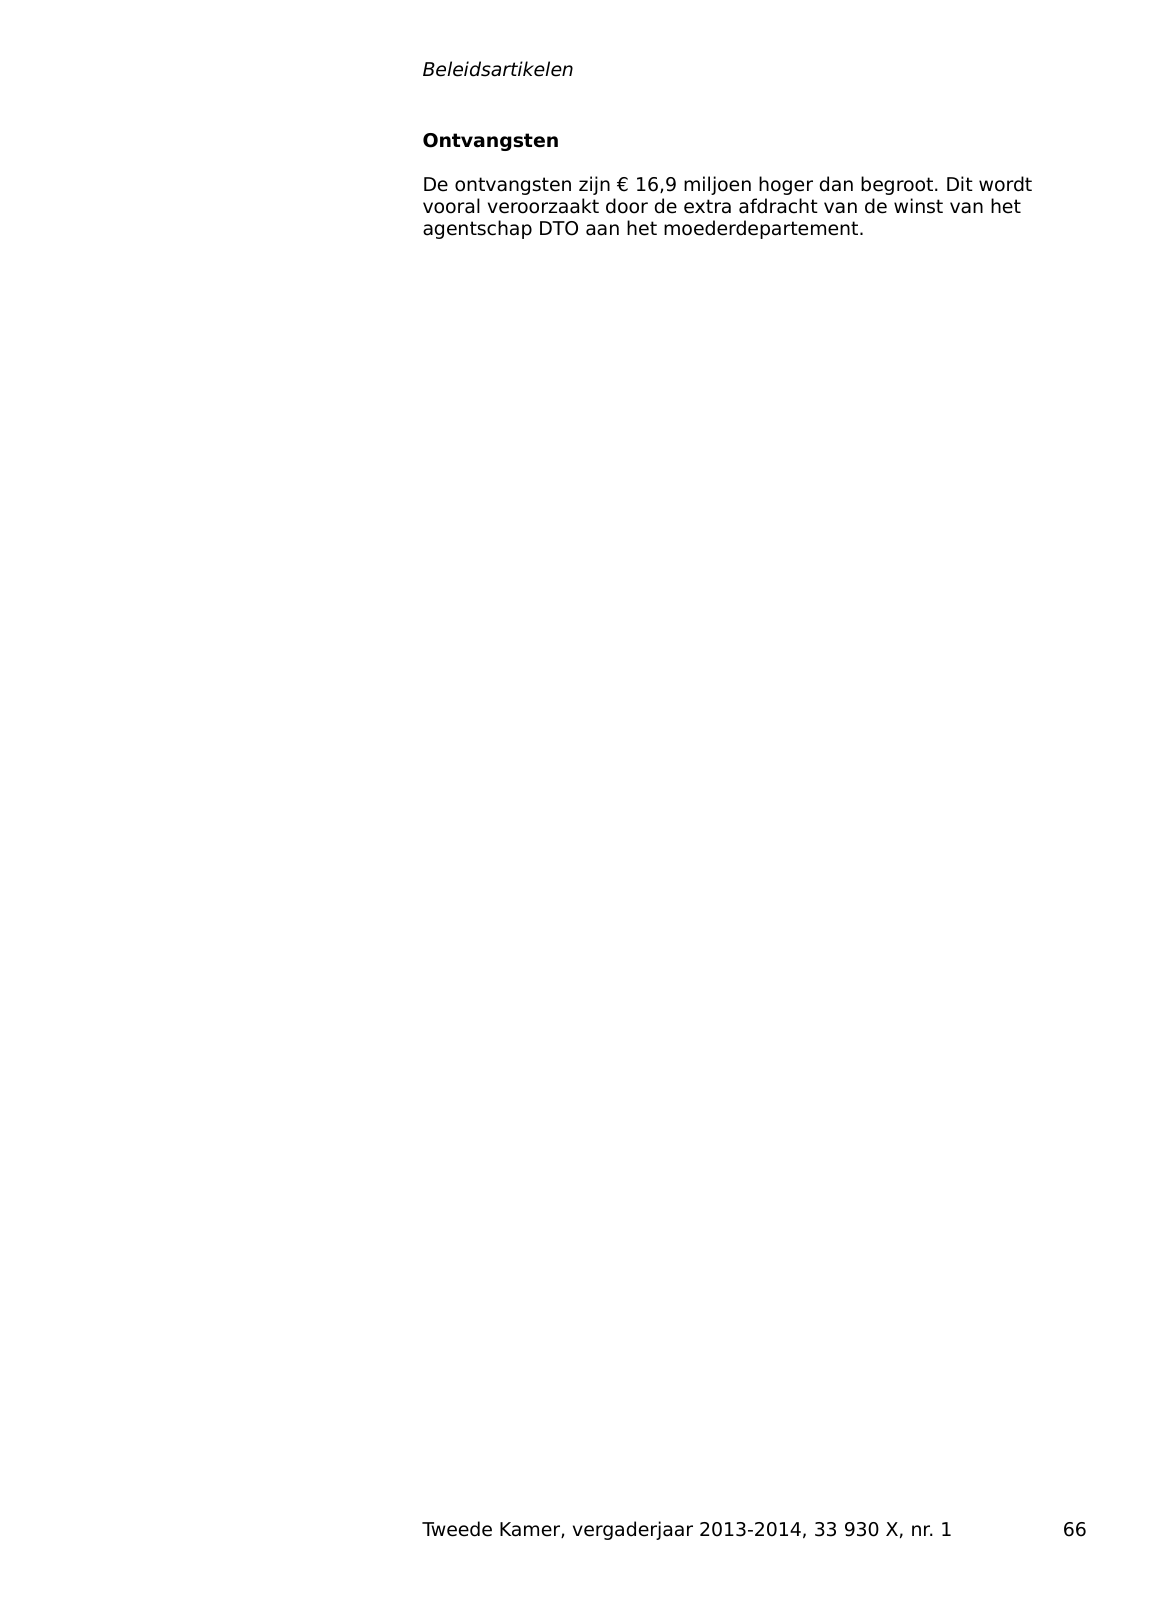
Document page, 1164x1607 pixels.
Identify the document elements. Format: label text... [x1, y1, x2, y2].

subtitle Ontvangsten [422, 130, 1087, 152]
text De ontvangsten zijn € 16,9 miljoen hoger dan begroot. Dit wordt vooral veroorzaakt door de extra afdracht van de winst van het agentschap DTO aan het moederdepartement. [422, 174, 1087, 240]
